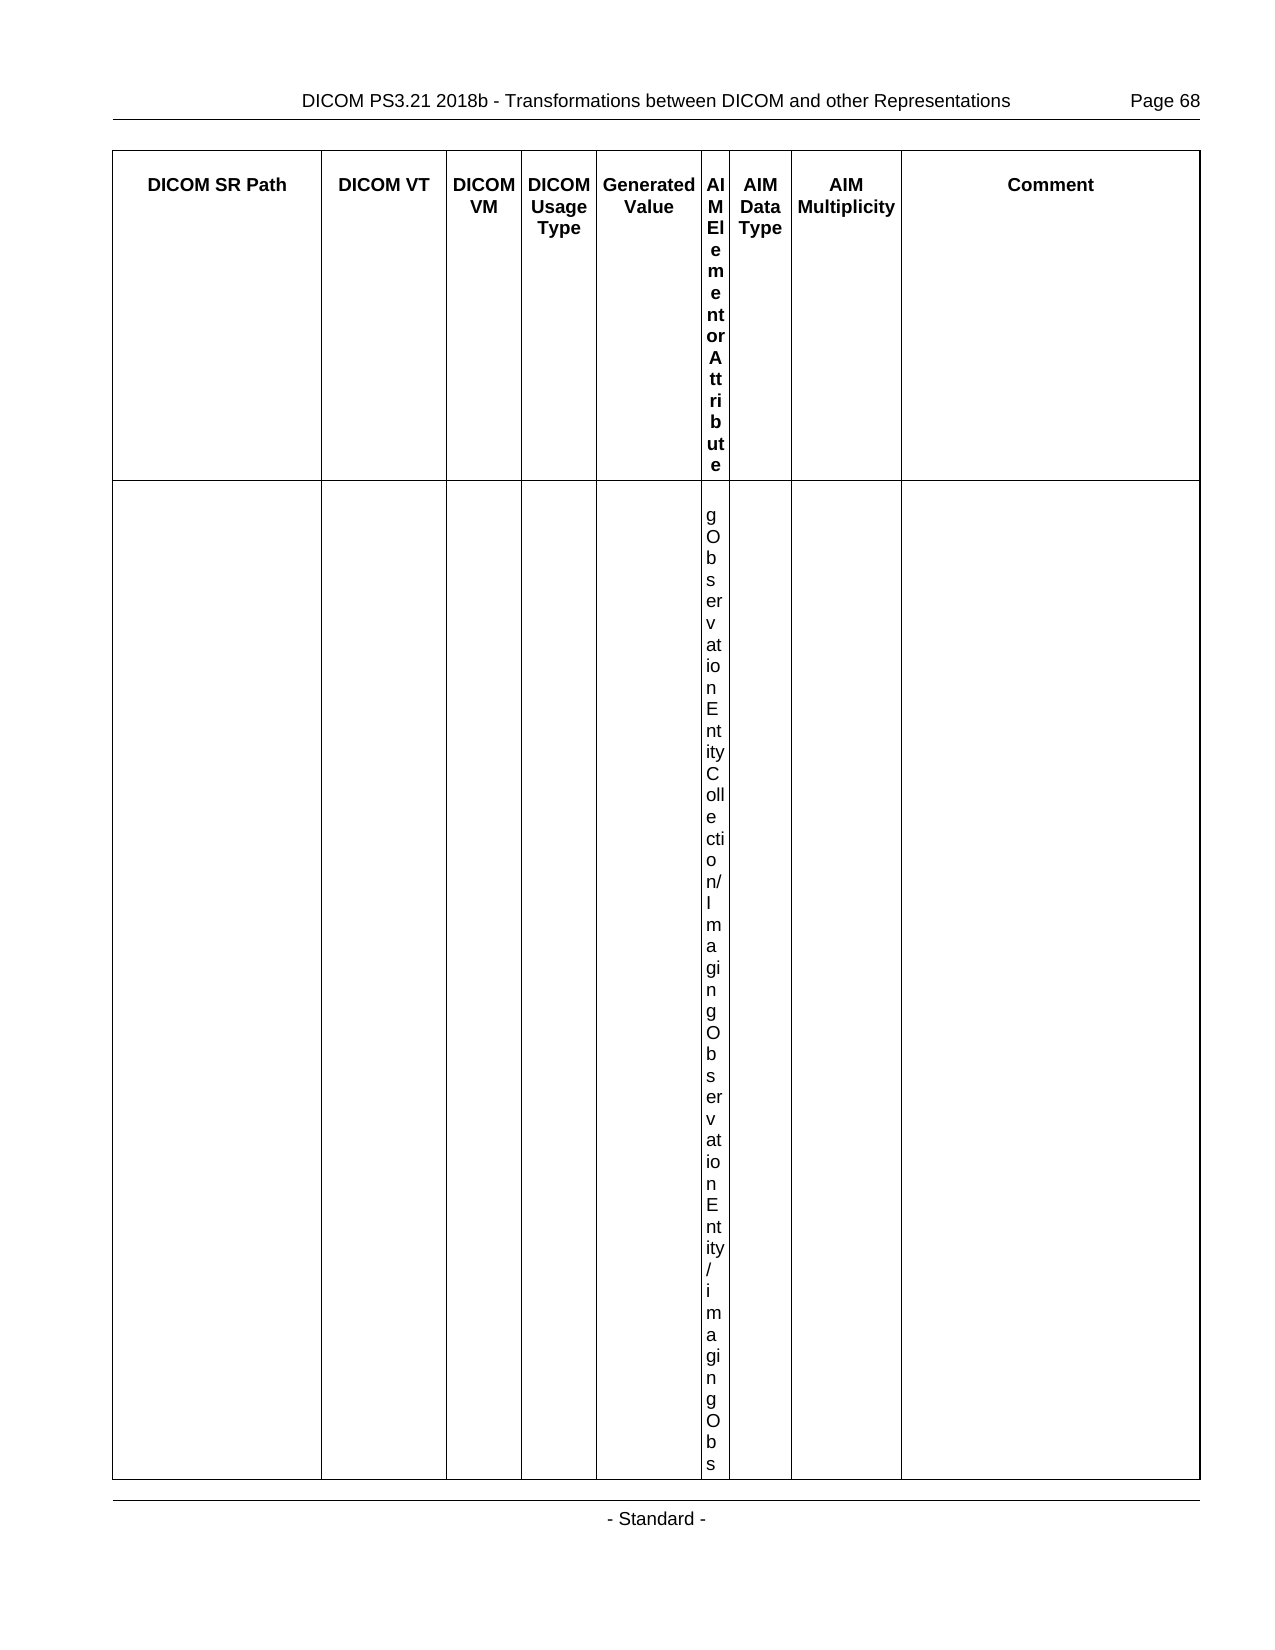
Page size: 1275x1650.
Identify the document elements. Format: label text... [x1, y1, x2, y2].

table_header DICOM VT [322, 151, 446, 480]
table_cell [322, 481, 446, 1478]
table_cell [730, 481, 791, 1478]
table_cell [597, 481, 701, 1478]
table_header AIM Data Type [730, 151, 791, 480]
table_header DICOM VM [447, 151, 521, 480]
table_header Generated Value [597, 151, 701, 480]
table_cell [113, 481, 321, 1478]
table_header DICOM SR Path [113, 151, 321, 480]
table_cell [447, 481, 521, 1478]
table_cell [522, 481, 596, 1478]
table_cell g​Observation​Entity​Collection/​Imaging​Observation​Entity/​imaging​Obs [702, 481, 729, 1478]
table_header AIM Element or Attribute [702, 151, 729, 480]
table_header AIM Multiplicity [792, 151, 901, 480]
table_header DICOM Usage Type [522, 151, 596, 480]
table_header Comment [902, 151, 1199, 480]
table_cell [792, 481, 901, 1478]
table_cell [902, 481, 1199, 1478]
